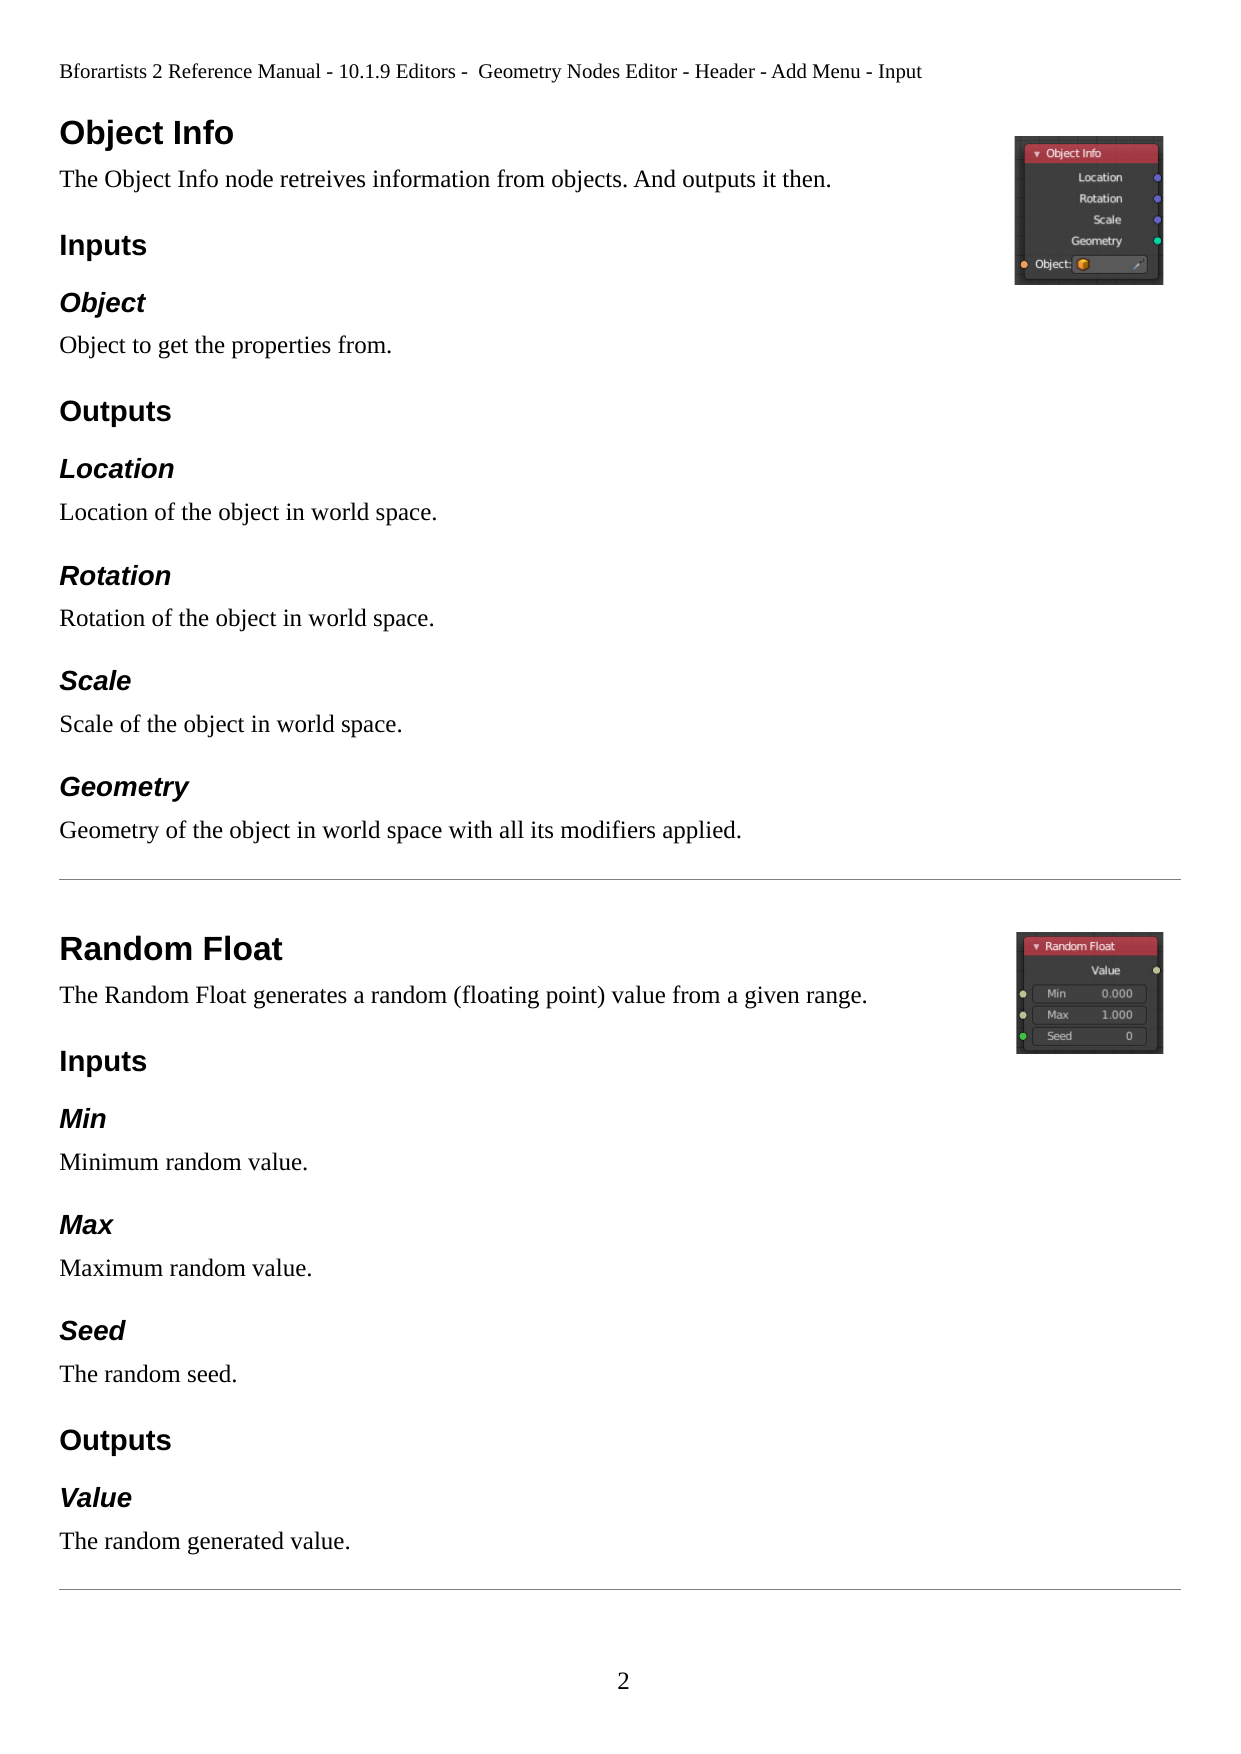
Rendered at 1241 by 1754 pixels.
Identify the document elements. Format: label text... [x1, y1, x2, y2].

text Location of the object in world space. [59, 497, 1181, 526]
subtitle Location [59, 453, 1181, 485]
subtitle Scale [59, 665, 1181, 697]
subtitle Min [59, 1103, 1181, 1134]
text Object to get the properties from. [59, 331, 1181, 359]
text The random generated value. [59, 1526, 1181, 1554]
subtitle Outputs [59, 1423, 1181, 1456]
text The Random Float generates a random (floating point) value from a given range. [59, 980, 1016, 1009]
text Geometry of the object in world space with all its modifiers applied. [59, 815, 1181, 844]
text The random seed. [59, 1359, 1181, 1388]
text Scale of the object in world space. [59, 709, 1181, 738]
subtitle Value [59, 1481, 1181, 1513]
subtitle Seed [59, 1314, 1181, 1346]
text Minimum random value. [59, 1147, 1181, 1176]
subtitle Object [59, 286, 1181, 318]
text Maximum random value. [59, 1253, 1181, 1282]
subtitle Outputs [59, 394, 1181, 428]
subtitle Inputs [59, 227, 1014, 261]
subtitle Rotation [59, 559, 1181, 591]
subtitle Object Info [59, 113, 1181, 151]
text Rotation of the object in world space. [59, 603, 1181, 632]
subtitle Inputs [59, 1044, 1181, 1078]
subtitle Random Float [59, 929, 1181, 968]
subtitle Geometry [59, 771, 1181, 803]
text The Object Info node retreives information from objects. And outputs it then. [59, 164, 1014, 192]
subtitle [1164, 227, 1181, 261]
picture [1014, 136, 1164, 285]
subtitle Max [59, 1209, 1181, 1241]
picture [1016, 932, 1164, 1054]
